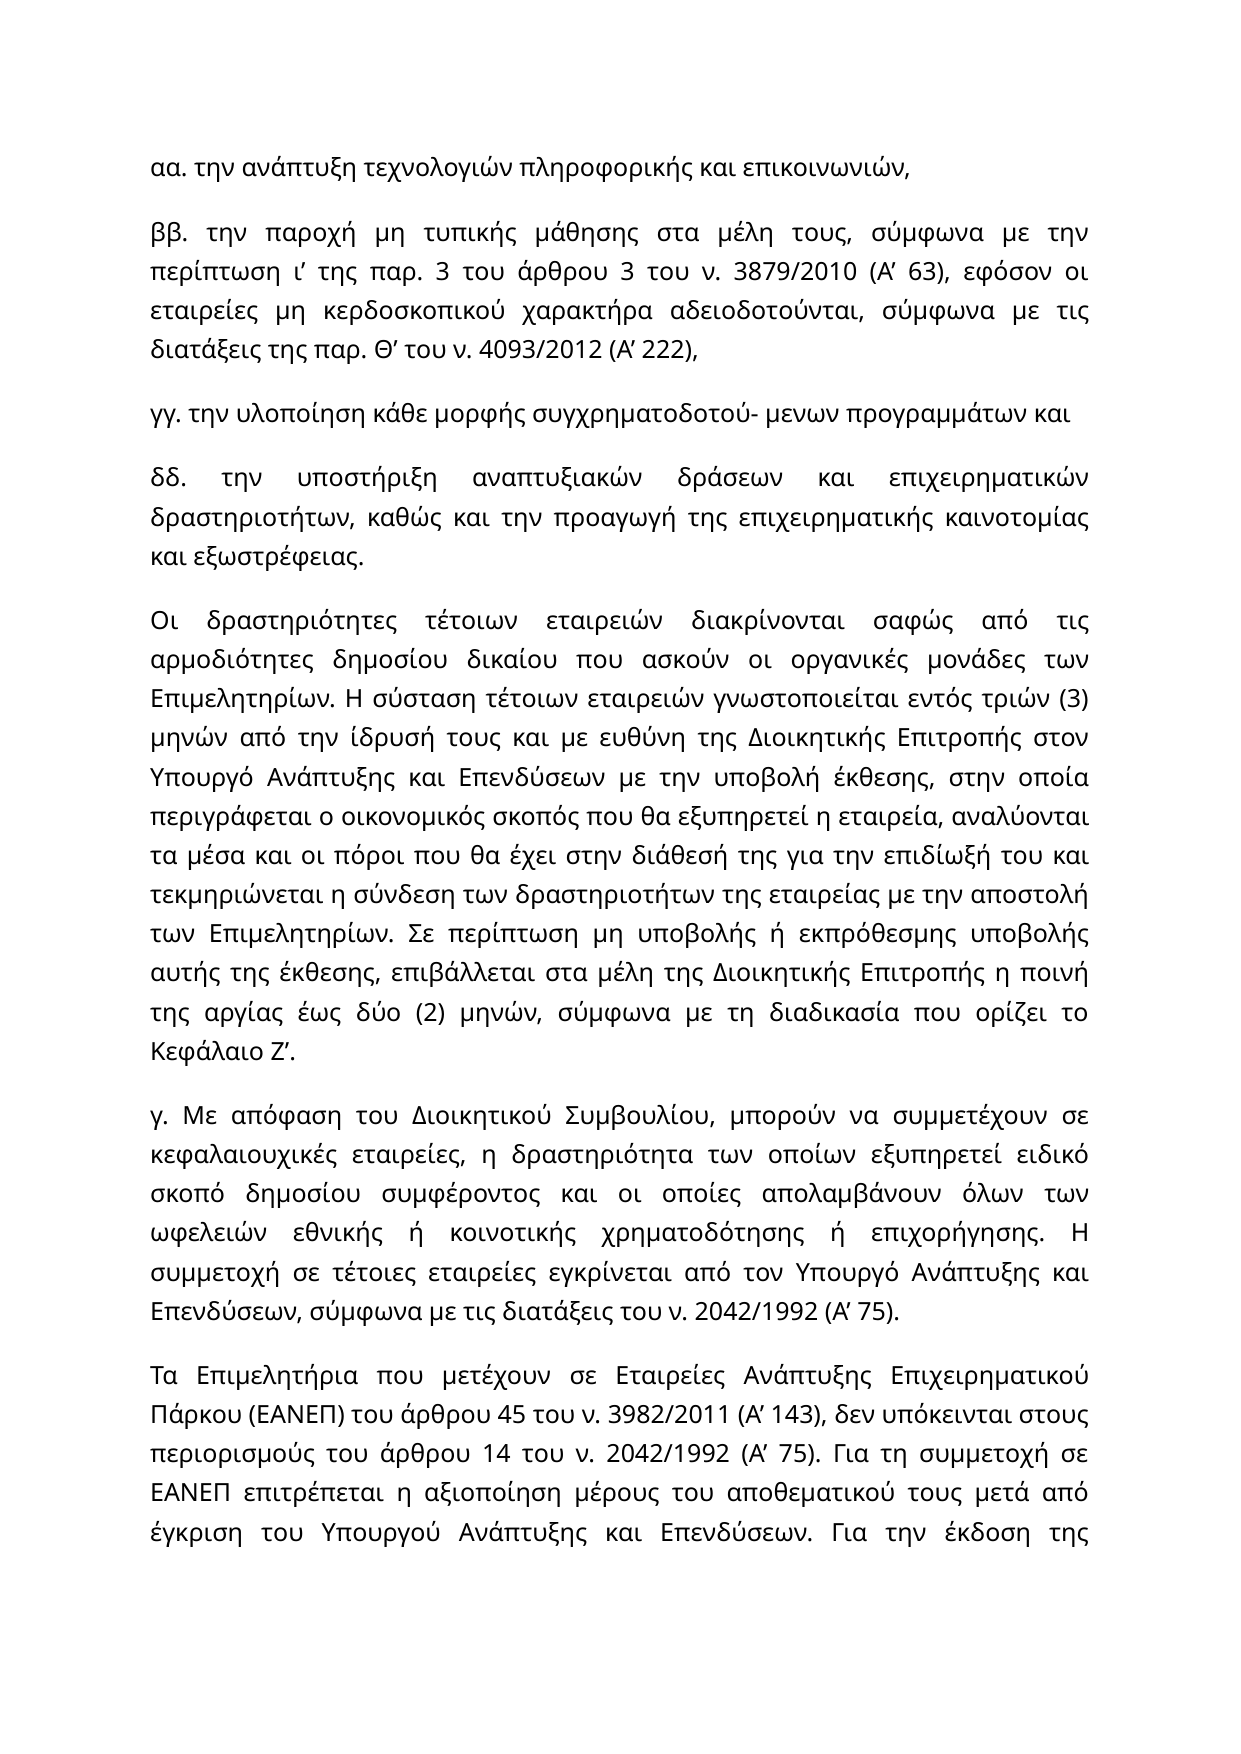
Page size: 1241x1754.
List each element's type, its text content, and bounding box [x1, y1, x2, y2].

text ββ. την παροχή μη τυπικής μάθησης στα μέλη τους, σύμφωνα με την περίπτωση ι’ της παρ. 3 του άρθρου 3 του ν. 3879/2010 (Α’ 63), εφόσον οι εταιρείες μη κερδοσκοπικού χαρακτήρα αδειοδοτούνται, σύμφωνα με τις διατάξεις της παρ. Θ’ του ν. 4093/2012 (Α’ 222), [150, 214, 1090, 366]
text αα. την ανάπτυξη τεχνολογιών πληροφορικής και επικοινωνιών, [150, 150, 1090, 184]
text Οι δραστηριότητες τέτοιων εταιρειών διακρίνονται σαφώς από τις αρμοδιότητες δημοσίου δικαίου που ασκούν οι οργανικές μονάδες των Επιμελητηρίων. Η σύσταση τέτοιων εταιρειών γνωστοποιείται εντός τριών (3) μηνών από την ίδρυσή τους και με ευθύνη της Διοικητικής Επιτροπής στον Υπουργό Ανάπτυξης και Επενδύσεων με την υποβολή έκθεσης, στην οποία περιγράφεται ο οικονομικός σκοπός που θα εξυπηρετεί η εταιρεία, αναλύονται τα μέσα και οι πόροι που θα έχει στην διάθεσή της για την επιδίωξή του και τεκμηριώνεται η σύνδεση των δραστηριοτήτων της εταιρείας με την αποστολή των Επιμελητηρίων. Σε περίπτωση μη υποβολής ή εκπρόθεσμης υποβολής αυτής της έκθεσης, επιβάλλεται στα μέλη της Διοικητικής Επιτροπής η ποινή της αργίας έως δύο (2) μηνών, σύμφωνα με τη διαδικασία που ορίζει το Κεφάλαιο Ζ’. [150, 602, 1090, 1067]
text δδ. την υποστήριξη αναπτυξιακών δράσεων και επιχειρηματικών δραστηριοτήτων, καθώς και την προαγωγή της επιχειρηματικής καινοτομίας και εξωστρέφειας. [150, 460, 1090, 572]
text γ. Με απόφαση του Διοικητικού Συμβουλίου, μπορούν να συμμετέχουν σε κεφαλαιουχικές εταιρείες, η δραστηριότητα των οποίων εξυπηρετεί ειδικό σκοπό δημοσίου συμφέροντος και οι οποίες απολαμβάνουν όλων των ωφελειών εθνικής ή κοινοτικής χρηματοδότησης ή επιχορήγησης. Η συμμετοχή σε τέτοιες εταιρείες εγκρίνεται από τον Υπουργό Ανάπτυξης και Επενδύσεων, σύμφωνα με τις διατάξεις του ν. 2042/1992 (Α’ 75). [150, 1097, 1090, 1327]
text Τα Επιμελητήρια που μετέχουν σε Εταιρείες Ανάπτυξης Επιχειρηματικού Πάρκου (ΕΑΝΕΠ) του άρθρου 45 του ν. 3982/2011 (Α’ 143), δεν υπόκεινται στους περιορισμούς του άρθρου 14 του ν. 2042/1992 (Α’ 75). Για τη συμμετοχή σε ΕΑΝΕΠ επιτρέπεται η αξιοποίηση μέρους του αποθεματικού τους μετά από έγκριση του Υπουργού Ανάπτυξης και Επενδύσεων. Για την έκδοση της [150, 1357, 1090, 1548]
text γγ. την υλοποίηση κάθε μορφής συγχρηματοδοτού- μενων προγραμμάτων και [150, 396, 1090, 430]
